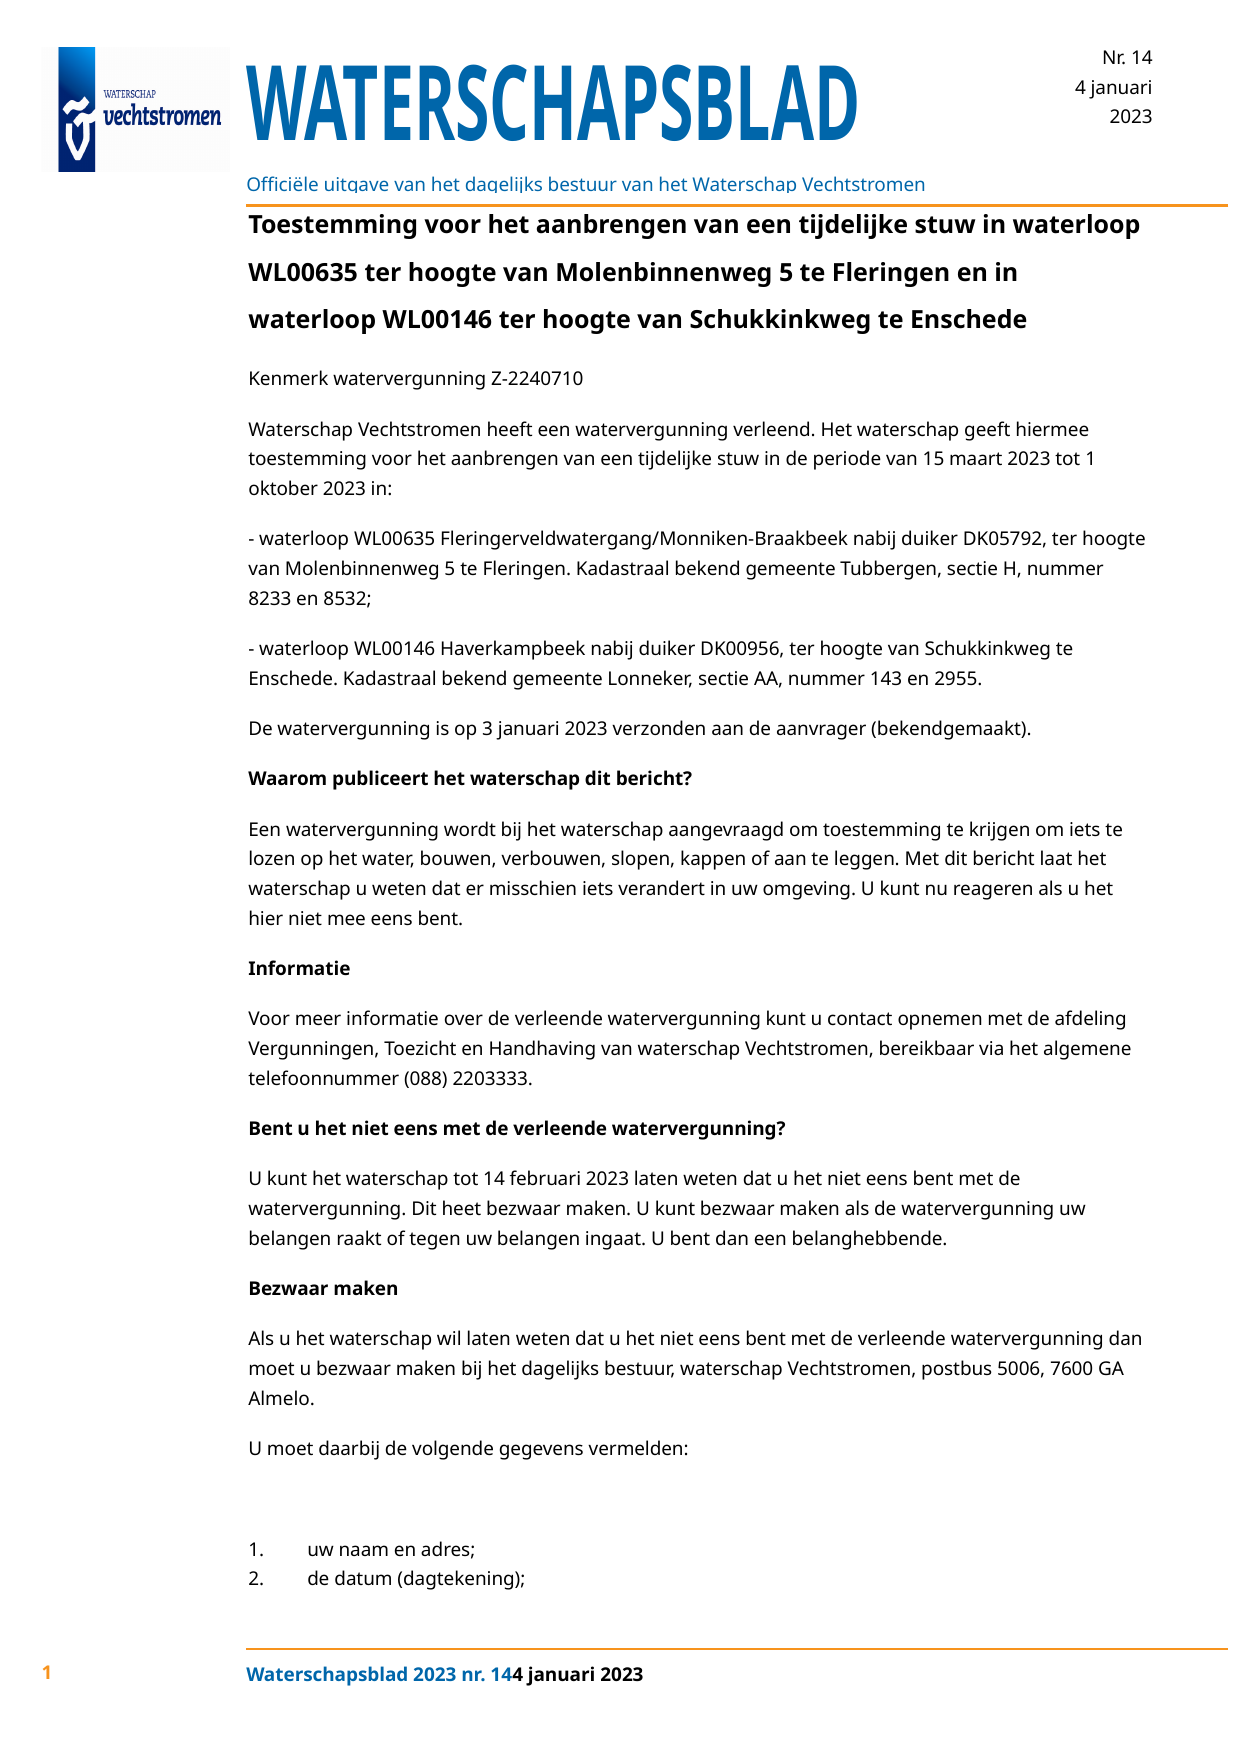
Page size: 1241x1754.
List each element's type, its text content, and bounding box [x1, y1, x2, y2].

text Waarom publiceert het waterschap dit bericht? [248, 766, 1152, 791]
list uw naam en adres; [248, 1536, 1152, 1562]
list de datum (dagtekening); [248, 1566, 1152, 1591]
text Kenmerk watervergunning Z-2240710 [248, 366, 1152, 391]
text Informatie [248, 955, 1152, 981]
text Een watervergunning wordt bij het waterschap aangevraagd om toestemming te krijgen om iets te lozen op het water, bouwen, verbouwen, slopen, kappen of aan te leggen. Met dit bericht laat het waterschap u weten dat er misschien iets verandert in uw omgeving. U kunt nu reageren als u het hier niet mee eens bent. [248, 816, 1152, 930]
text De watervergunning is op 3 januari 2023 verzonden aan de aanvrager (bekendgemaakt). [248, 715, 1152, 741]
text Waterschap Vechtstromen heeft een watervergunning verleend. Het waterschap geeft hiermee toestemming voor het aanbrengen van een tijdelijke stuw in de periode van 15 maart 2023 tot 1 oktober 2023 in: [248, 416, 1152, 501]
text Voor meer informatie over de verleende watervergunning kunt u contact opnemen met de afdeling Vergunningen, Toezicht en Handhaving van waterschap Vechtstromen, bereikbaar via het algemene telefoonnummer (088) 2203333. [248, 1006, 1152, 1090]
text Toestemming voor het aanbrengen van een tijdelijke stuw in waterloop WL00635 ter hoogte van Molenbinnenweg 5 te Fleringen en in waterloop WL00146 ter hoogte van Schukkinkweg te Enschede [248, 207, 1152, 336]
text - waterloop WL00146 Haverkampbeek nabij duiker DK00956, ter hoogte van Schukkinkweg te Enschede. Kadastraal bekend gemeente Lonneker, sectie AA, nummer 143 en 2955. [248, 635, 1152, 690]
text - waterloop WL00635 Fleringerveldwatergang/Monniken-Braakbeek nabij duiker DK05792, ter hoogte van Molenbinnenweg 5 te Fleringen. Kadastraal bekend gemeente Tubbergen, sectie H, nummer 8233 en 8532; [248, 526, 1152, 610]
picture [41, 47, 231, 172]
text Bezwaar maken [248, 1275, 1152, 1301]
text Als u het waterschap wil laten weten dat u het niet eens bent met de verleende watervergunning dan moet u bezwaar maken bij het dagelijks bestuur, waterschap Vechtstromen, postbus 5006, 7600 GA Almelo. [248, 1326, 1152, 1410]
text Bent u het niet eens met de verleende watervergunning? [248, 1115, 1152, 1141]
text U kunt het waterschap tot 14 februari 2023 laten weten dat u het niet eens bent met de watervergunning. Dit heet bezwaar maken. U kunt bezwaar maken als de watervergunning uw belangen raakt of tegen uw belangen ingaat. U bent dan een belanghebbende. [248, 1166, 1152, 1250]
text U moet daarbij de volgende gegevens vermelden: [248, 1435, 1152, 1461]
